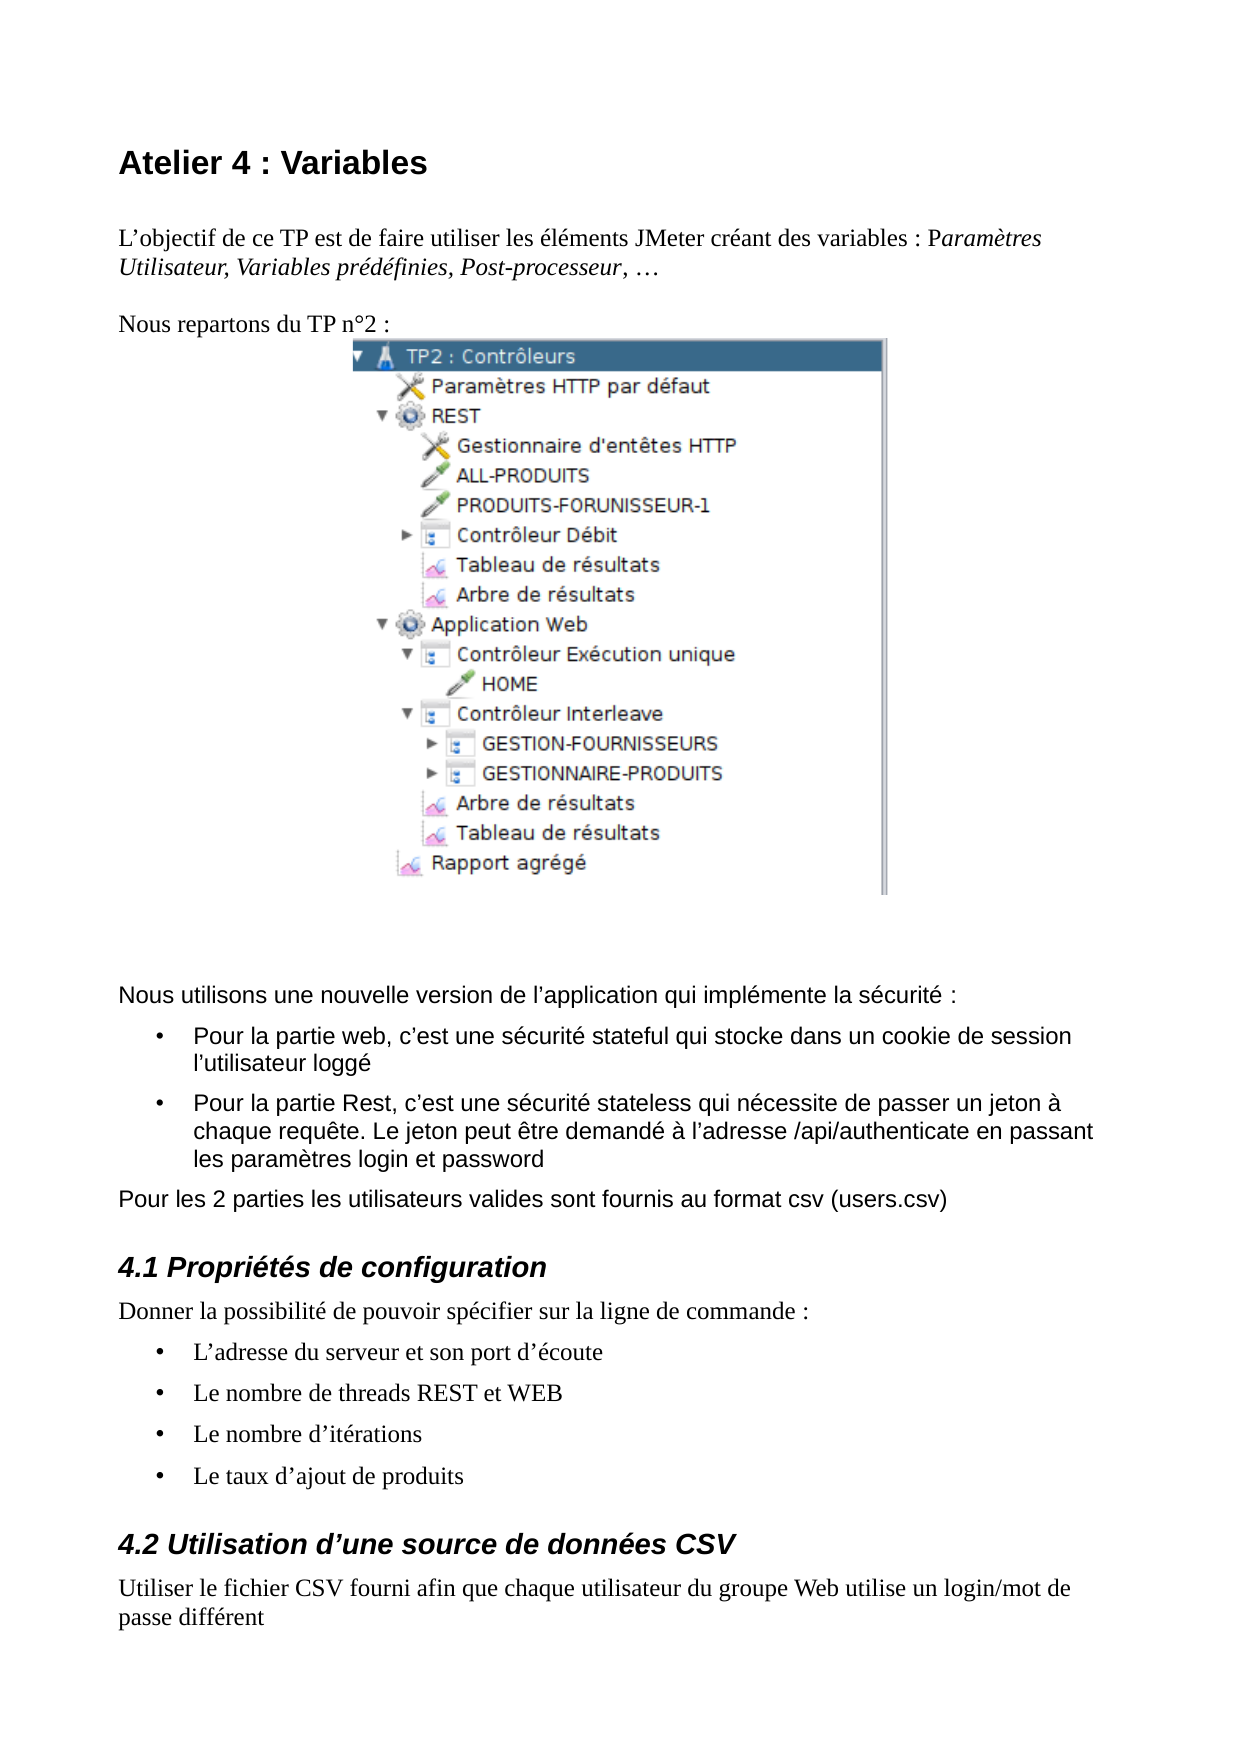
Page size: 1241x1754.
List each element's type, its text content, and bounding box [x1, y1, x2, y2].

list Pour la partie Rest, c’est une sécurité stateless qui nécessite de passer un jeton à chaque requête. Le jeton peut être demandé à l’adresse /api/authenticate en passant les paramètres login et password [156, 1089, 1122, 1172]
text Nous repartons du TP n°2 : [118, 309, 1122, 338]
picture [352, 338, 888, 895]
subtitle 4.2 Utilisation d’une source de données CSV [118, 1527, 1122, 1561]
text Pour les 2 parties les utilisateurs valides sont fournis au format csv (users.csv) [118, 1184, 1122, 1212]
list Pour la partie web, c’est une sécurité stateful qui stocke dans un cookie de session l’utilisateur loggé [156, 1022, 1122, 1077]
list Le taux d’ajout de produits [156, 1461, 1122, 1489]
list Le nombre de threads REST et WEB [156, 1378, 1122, 1407]
text Donner la possibilité de pouvoir spécifier sur la ligne de commande : [118, 1296, 1122, 1324]
text Utiliser le fichier CSV fourni afin que chaque utilisateur du groupe Web utilise un login/mot de passe différent [118, 1573, 1122, 1631]
text L’objectif de ce TP est de faire utiliser les éléments JMeter créant des variables : Paramètres Utilisateur, Variables prédéfinies, Post-processeur, … [118, 223, 1122, 281]
subtitle Atelier 4 : Variables [118, 143, 1122, 182]
text Nous utilisons une nouvelle version de l’application qui implémente la sécurité : [118, 981, 1122, 1009]
list Le nombre d’itérations [156, 1419, 1122, 1448]
subtitle 4.1 Propriétés de configuration [118, 1250, 1122, 1283]
list L’adresse du serveur et son port d’écoute [156, 1337, 1122, 1366]
